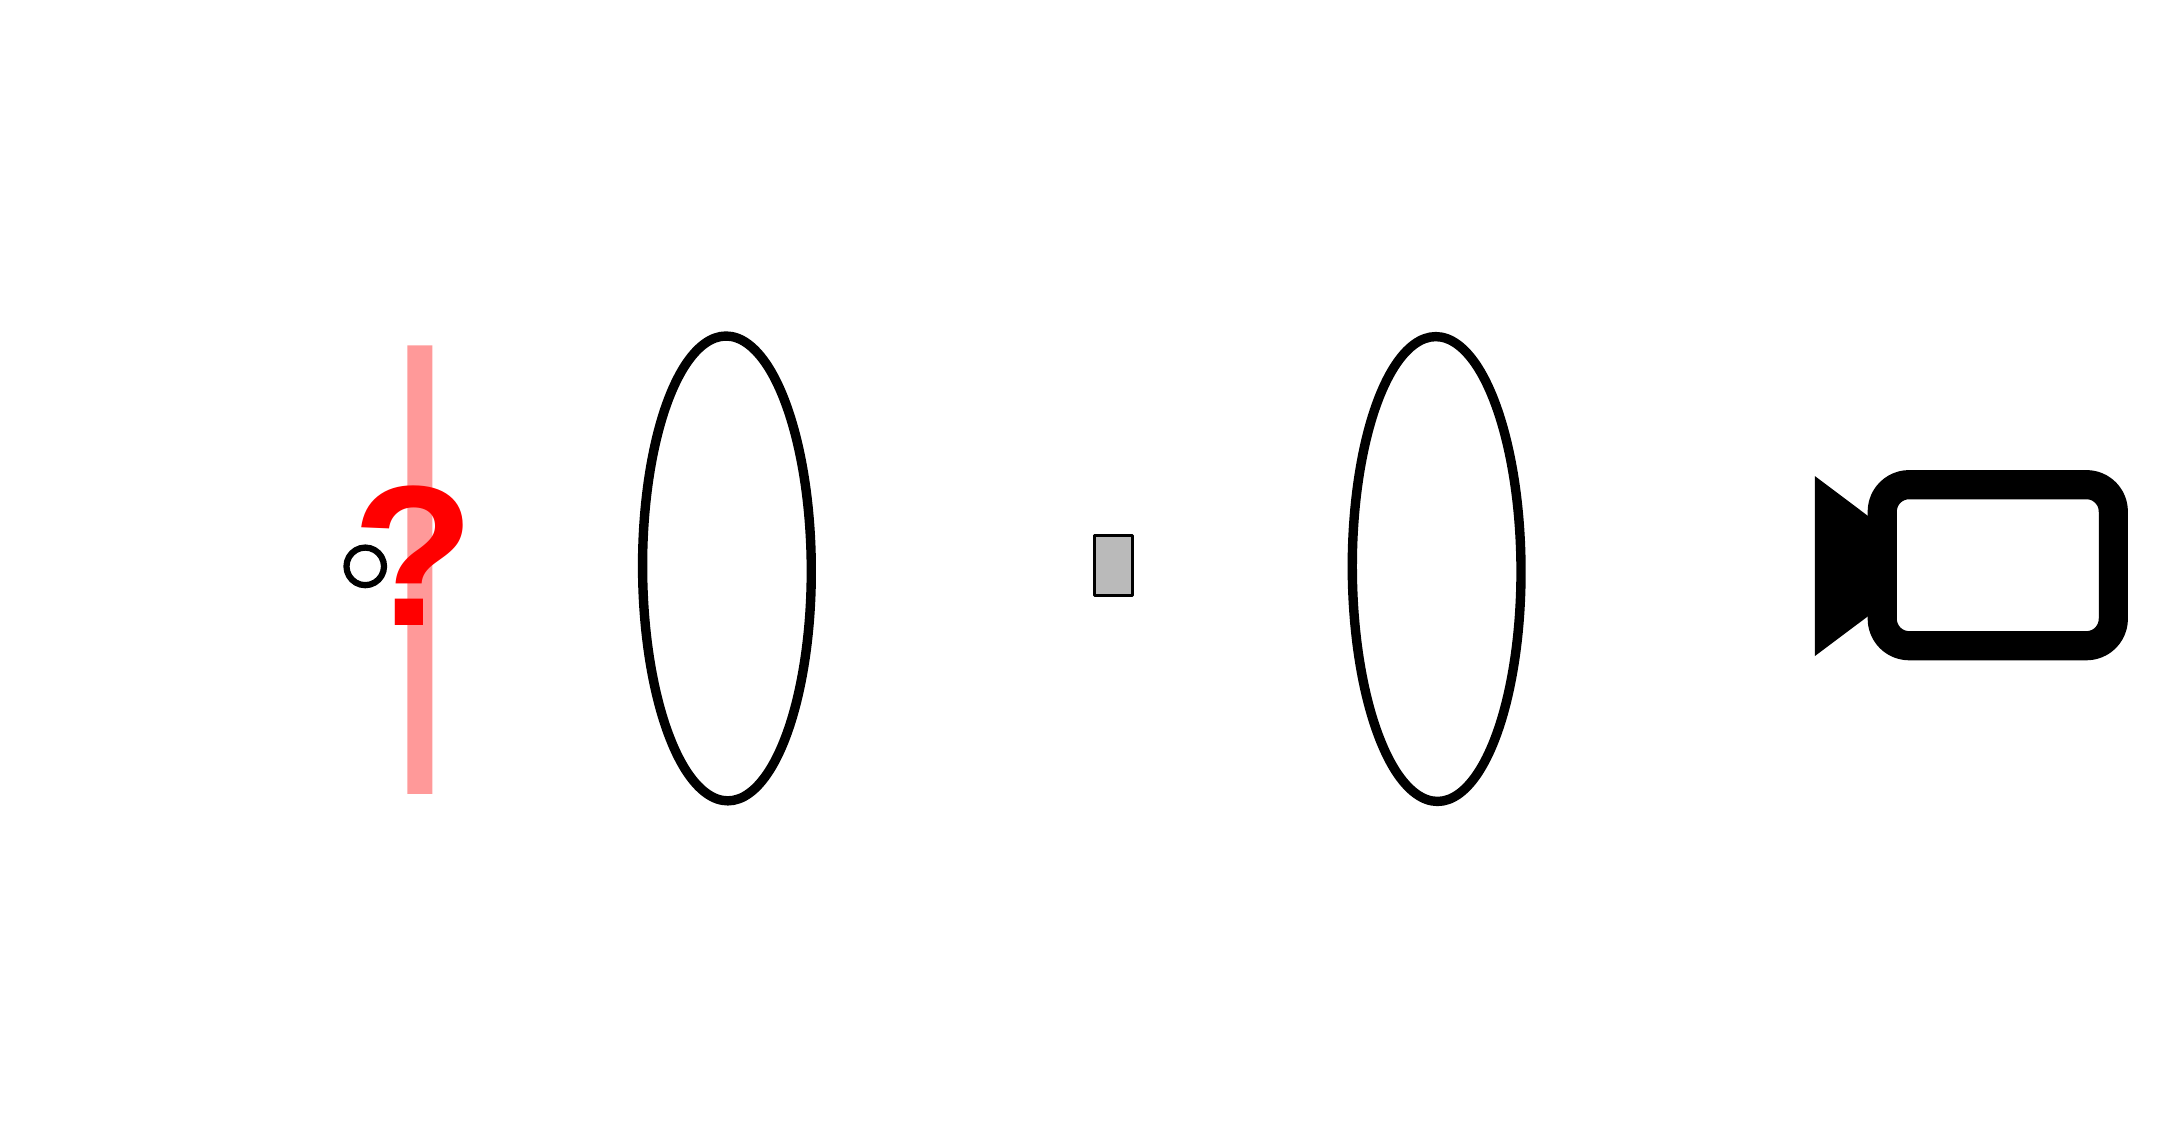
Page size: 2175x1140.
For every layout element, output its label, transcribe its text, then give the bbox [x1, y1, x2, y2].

text_box [1882, 484, 2114, 646]
text_box [1352, 336, 1522, 802]
text_box ? [308, 437, 519, 676]
text_box [1814, 476, 1875, 657]
text_box [1094, 535, 1133, 596]
text_box [642, 336, 812, 801]
